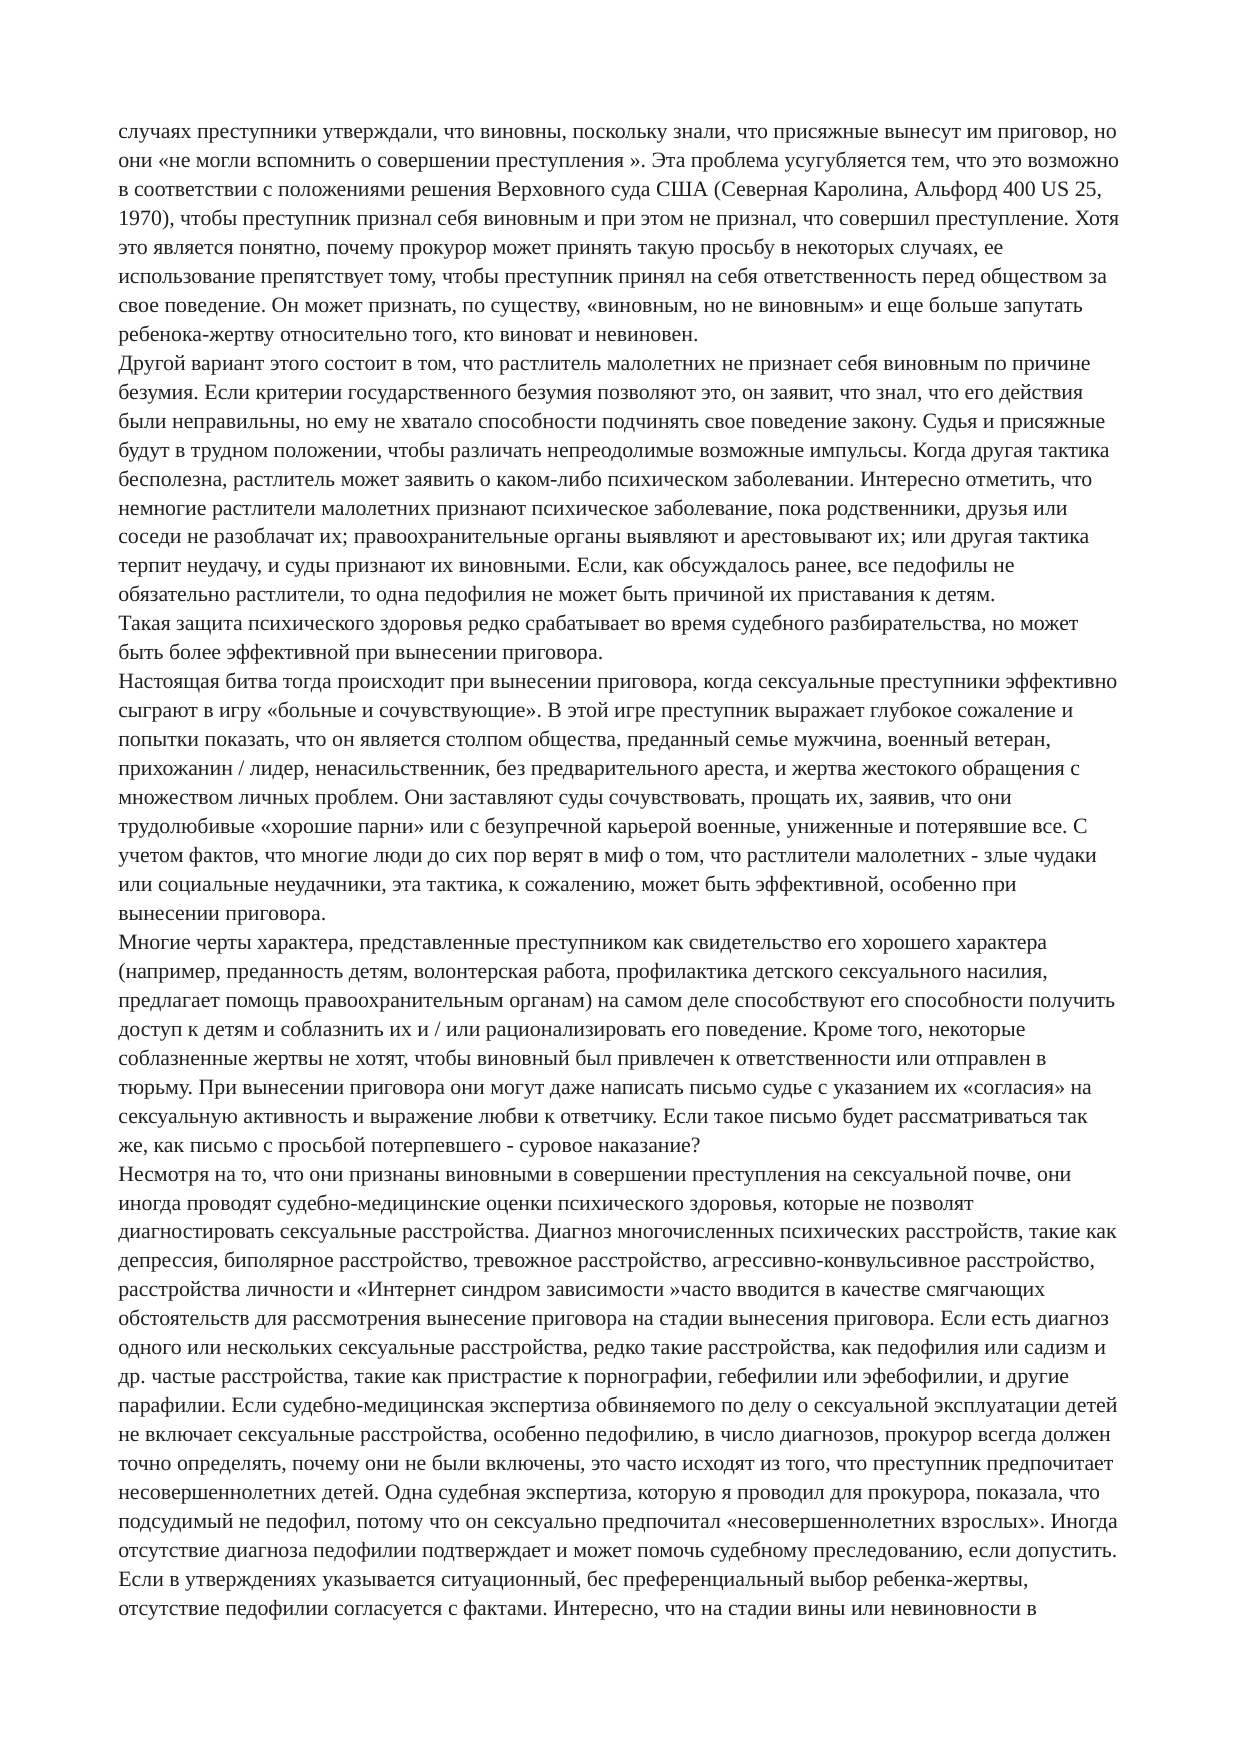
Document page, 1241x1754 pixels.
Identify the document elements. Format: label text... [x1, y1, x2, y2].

text безумия. Если критерии государственного безумия позволяют это, он заявит, что знал, что его действия были неправильны, но ему не хватало способности подчинять свое поведение закону. Судья и присяжные будут в трудном положении, чтобы различать непреодолимые возможные импульсы. Когда другая тактика бесполезна, растлитель может заявить о каком-либо психическом заболевании. Интересно отметить, что немногие растлители малолетних признают психическое заболевание, пока родственники, друзья или соседи не разоблачат их; правоохранительные органы выявляют и арестовывают их; или другая тактика терпит неудачу, и суды признают их виновными. Если, как обсуждалось ранее, все педофилы не обязательно растлители, то одна педофилия не может быть причиной их приставания к детям. [118, 379, 1122, 607]
text Другой вариант этого состоит в том, что растлитель малолетних не признает себя виновным по причине [118, 350, 1122, 375]
text случаях преступники утверждали, что виновны, поскольку знали, что присяжные вынесут им приговор, но они «не могли вспомнить о совершении преступления ». Эта проблема усугубляется тем, что это возможно в соответствии с положениями решения Верховного суда США (Северная Каролина, Альфорд 400 US 25, 1970), чтобы преступник признал себя виновным и при этом не признал, что совершил преступление. Хотя это является понятно, почему прокурор может принять такую просьбу в некоторых случаях, ее использование препятствует тому, чтобы преступник принял на себя ответственность перед обществом за свое поведение. Он может признать, по существу, «виновным, но не виновным» и еще больше запутать [118, 118, 1122, 317]
text ребенока-жертву относительно того, кто виноват и невиновен. [118, 321, 1122, 346]
text или социальные неудачники, эта тактика, к сожалению, может быть эффективной, особенно при вынесении приговора. [118, 871, 1122, 925]
text Несмотря на то, что они признаны виновными в совершении преступления на сексуальной почве, они иногда проводят судебно-медицинские оценки психического здоровья, которые не позволят диагностировать сексуальные расстройства. Диагноз многочисленных психических расстройств, такие как депрессия, биполярное расстройство, тревожное расстройство, агрессивно-конвульсивное расстройство, расстройства личности и «Интернет синдром зависимости »часто вводится в качестве смягчающих обстоятельств для рассмотрения вынесение приговора на стадии вынесения приговора. Если есть диагноз одного или нескольких сексуальные расстройства, редко такие расстройства, как педофилия или садизм и др. частые расстройства, такие как пристрастие к порнографии, гебефилии или эфебофилии, и другие парафилии. Если судебно-медицинская экспертиза обвиняемого по делу о сексуальной эксплуатации детей [118, 1161, 1122, 1417]
text Настоящая битва тогда происходит при вынесении приговора, когда сексуальные преступники эффективно [118, 668, 1122, 693]
text Многие черты характера, представленные преступником как свидетельство его хорошего характера (например, преданность детям, волонтерская работа, профилактика детского сексуального насилия, предлагает помощь правоохранительным органам) на самом деле способствуют его способности получить доступ к детям и соблазнить их и / или рационализировать его поведение. Кроме того, некоторые соблазненные жертвы не хотят, чтобы виновный был привлечен к ответственности или отправлен в тюрьму. При вынесении приговора они могут даже написать письмо судье с указанием их «согласия» на сексуальную активность и выражение любви к ответчику. Если такое письмо будет рассматриваться так же, как письмо с просьбой потерпевшего - суровое наказание? [118, 929, 1122, 1157]
text Такая защита психического здоровья редко срабатывает во время судебного разбирательства, но может быть более эффективной при вынесении приговора. [118, 610, 1122, 664]
text сыграют в игру «больные и сочувствующие». В этой игре преступник выражает глубокое сожаление и попытки показать, что он является столпом общества, преданный семье мужчина, военный ветеран, прихожанин / лидер, ненасильственник, без предварительного ареста, и жертва жестокого обращения с множеством личных проблем. Они заставляют суды сочувствовать, прощать их, заявив, что они трудолюбивые «хорошие парни» или с безупречной карьерой военные, униженные и потерявшие все. С учетом фактов, что многие люди до сих пор верят в миф о том, что растлители малолетних - злые чудаки [118, 697, 1122, 867]
text не включает сексуальные расстройства, особенно педофилию, в число диагнозов, прокурор всегда должен точно определять, почему они не были включены, это часто исходят из того, что преступник предпочитает несовершеннолетних детей. Одна судебная экспертиза, которую я проводил для прокурора, показала, что подсудимый не педофил, потому что он сексуально предпочитал «несовершеннолетних взрослых». Иногда отсутствие диагноза педофилии подтверждает и может помочь судебному преследованию, если допустить. Если в утверждениях указывается ситуационный, бес преференциальный выбор ребенка-жертвы, отсутствие педофилии согласуется с фактами. Интересно, что на стадии вины или невиновности в [118, 1421, 1122, 1620]
